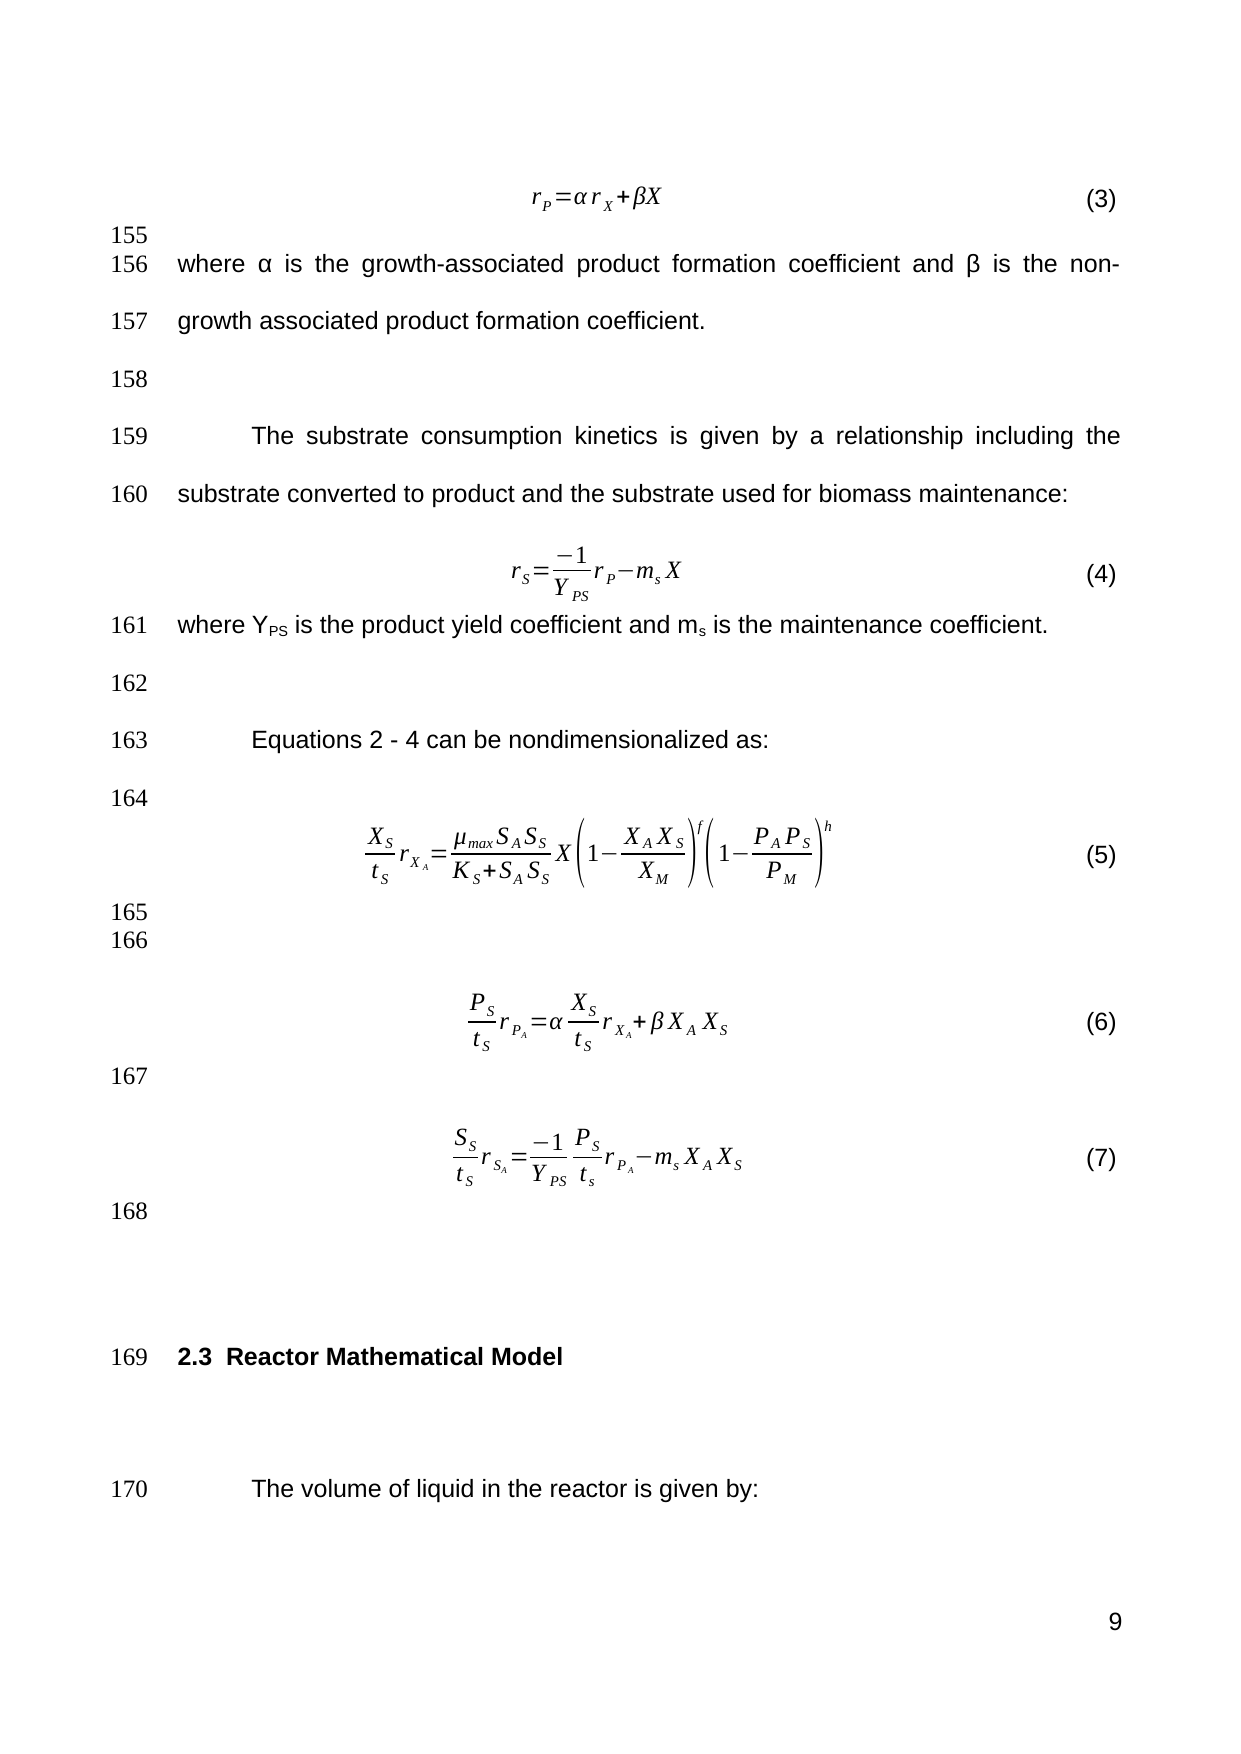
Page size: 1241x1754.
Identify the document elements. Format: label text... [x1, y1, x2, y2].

table_header [177, 536, 1017, 610]
text Equations 2 - 4 can be nondimensionalized as: [177, 725, 1122, 754]
table_header [177, 1118, 1017, 1196]
text The volume of liquid in the reactor is given by: [177, 1474, 1122, 1502]
table_header [177, 812, 1017, 897]
table_header [177, 983, 1017, 1061]
table_header (7) [1017, 1118, 1122, 1196]
subtitle Reactor Mathematical Model [177, 1342, 1122, 1371]
table_header [177, 177, 1017, 220]
text where α is the growth-associated product formation coefficient and β is the non-growth associated product formation coefficient. [177, 249, 1122, 335]
table_header (3) [1017, 177, 1122, 220]
table_header (6) [1017, 983, 1122, 1061]
table_header (4) [1017, 536, 1122, 610]
text The substrate consumption kinetics is given by a relationship including the substrate converted to product and the substrate used for biomass maintenance: [177, 421, 1122, 507]
text where YPS is the product yield coefficient and ms is the maintenance coefficient. [177, 610, 1122, 639]
table_header (5) [1017, 812, 1122, 897]
